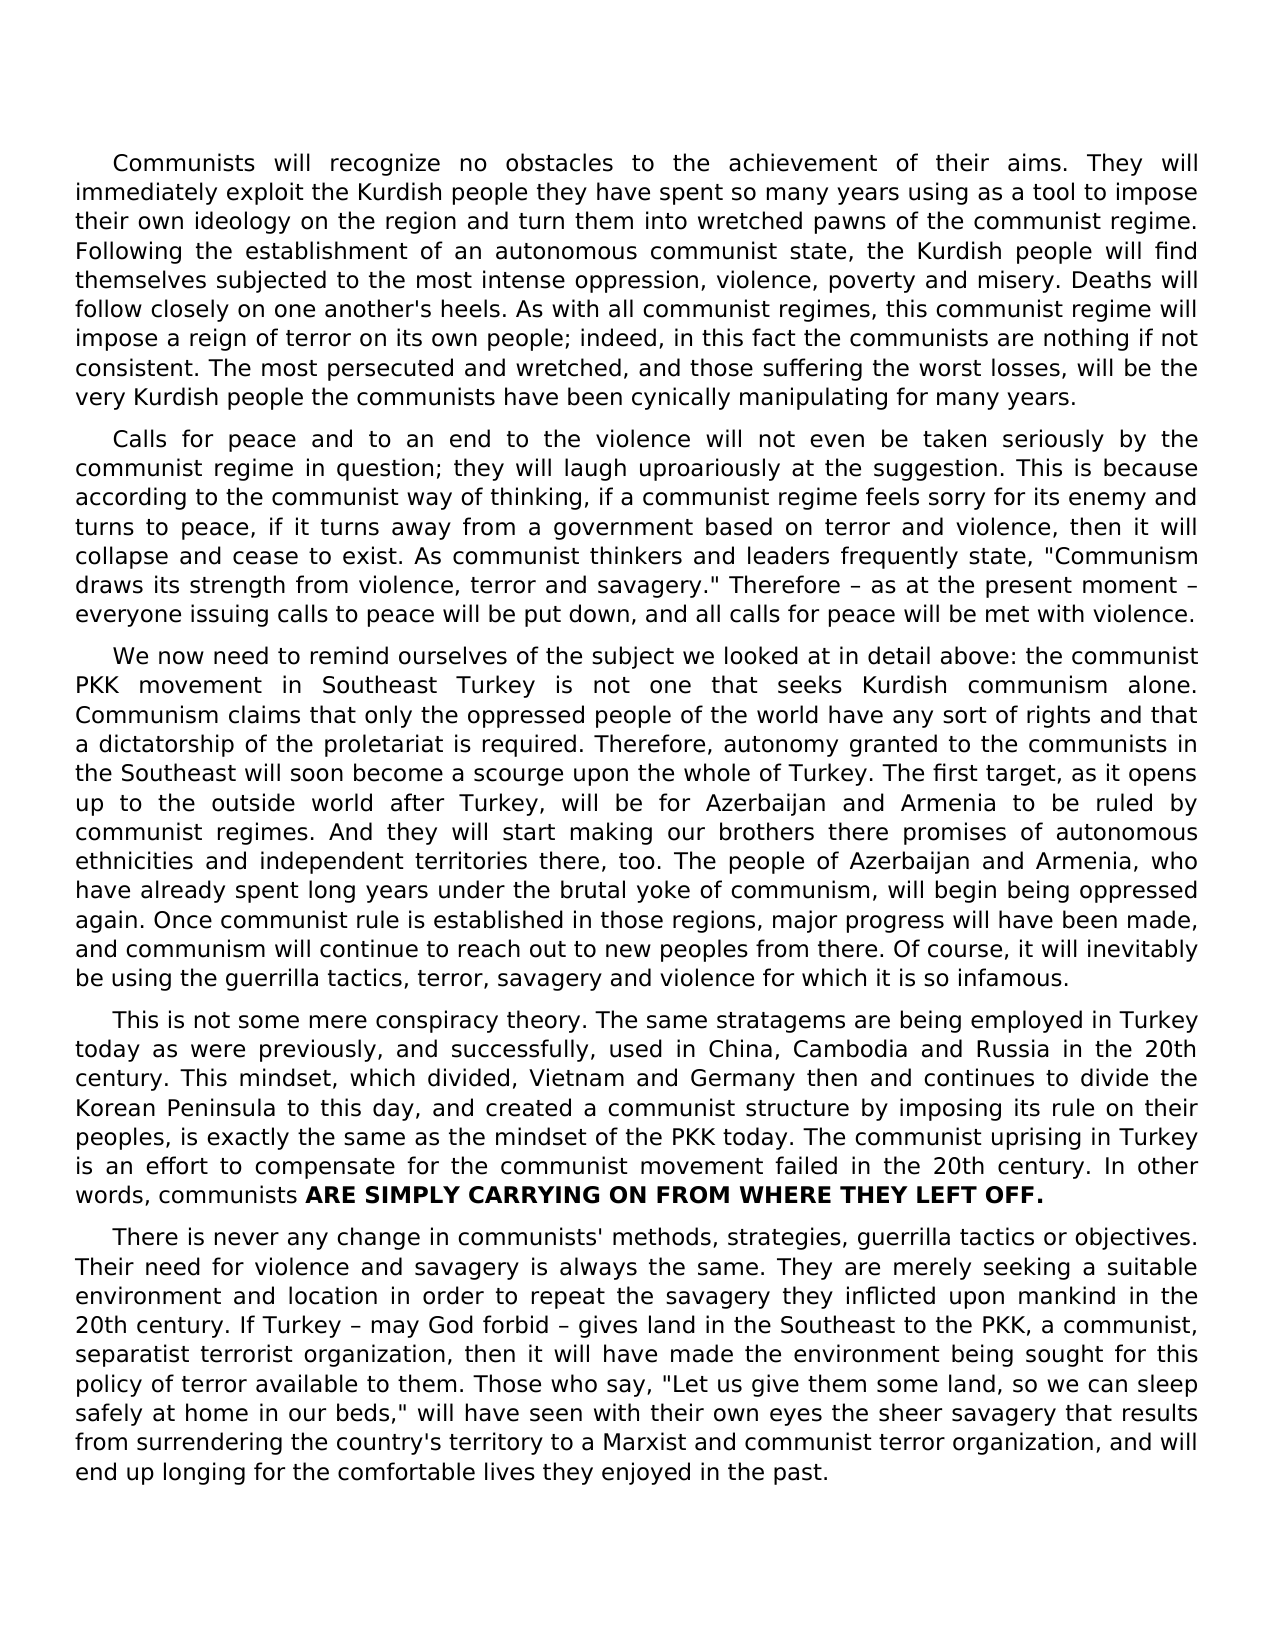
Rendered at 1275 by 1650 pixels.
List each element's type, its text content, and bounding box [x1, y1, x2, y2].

text There is never any change in communists' methods, strategies, guerrilla tactics or objectives. Their need for violence and savagery is always the same. They are merely seeking a suitable environment and location in order to repeat the savagery they inflicted upon mankind in the 20th century. If Turkey – may God forbid – gives land in the Southeast to the PKK, a communist, separatist terrorist organization, then it will have made the environment being sought for this policy of terror available to them. Those who say, "Let us give them some land, so we can sleep safely at home in our beds," will have seen with their own eyes the sheer savagery that results from surrendering the country's territory to a Marxist and communist terror organization, and will end up longing for the comfortable lives they enjoyed in the past. [75, 1224, 1200, 1485]
text We now need to remind ourselves of the subject we looked at in detail above: the communist PKK movement in Southeast Turkey is not one that seeks Kurdish communism alone. Communism claims that only the oppressed people of the world have any sort of rights and that a dictatorship of the proletariat is required. Therefore, autonomy granted to the communists in the Southeast will soon become a scourge upon the whole of Turkey. The first target, as it opens up to the outside world after Turkey, will be for Azerbaijan and Armenia to be ruled by communist regimes. And they will start making our brothers there promises of autonomous ethnicities and independent territories there, too. The people of Azerbaijan and Armenia, who have already spent long years under the brutal yoke of communism, will begin being oppressed again. Once communist rule is established in those regions, major progress will have been made, and communism will continue to reach out to new peoples from there. Of course, it will inevitably be using the guerrilla tactics, terror, savagery and violence for which it is so infamous. [75, 643, 1200, 992]
text Communists will recognize no obstacles to the achievement of their aims. They will immediately exploit the Kurdish people they have spent so many years using as a tool to impose their own ideology on the region and turn them into wretched pawns of the communist regime. Following the establishment of an autonomous communist state, the Kurdish people will find themselves subjected to the most intense oppression, violence, poverty and misery. Deaths will follow closely on one another's heels. As with all communist regimes, this communist regime will impose a reign of terror on its own people; indeed, in this fact the communists are nothing if not consistent. The most persecuted and wretched, and those suffering the worst losses, will be the very Kurdish people the communists have been cynically manipulating for many years. [75, 150, 1200, 411]
text Calls for peace and to an end to the violence will not even be taken seriously by the communist regime in question; they will laugh uproariously at the suggestion. This is because according to the communist way of thinking, if a communist regime feels sorry for its enemy and turns to peace, if it turns away from a government based on terror and violence, then it will collapse and cease to exist. As communist thinkers and leaders frequently state, "Communism draws its strength from violence, terror and savagery." Therefore – as at the present moment – everyone issuing calls to peace will be put down, and all calls for peace will be met with violence. [75, 426, 1200, 628]
text This is not some mere conspiracy theory. The same stratagems are being employed in Turkey today as were previously, and successfully, used in China, Cambodia and Russia in the 20th century. This mindset, which divided, Vietnam and Germany then and continues to divide the Korean Peninsula to this day, and created a communist structure by imposing its rule on their peoples, is exactly the same as the mindset of the PKK today. The communist uprising in Turkey is an effort to compensate for the communist movement failed in the 20th century. In other words, communists ARE SIMPLY CARRYING ON FROM WHERE THEY LEFT OFF. [75, 1007, 1200, 1209]
